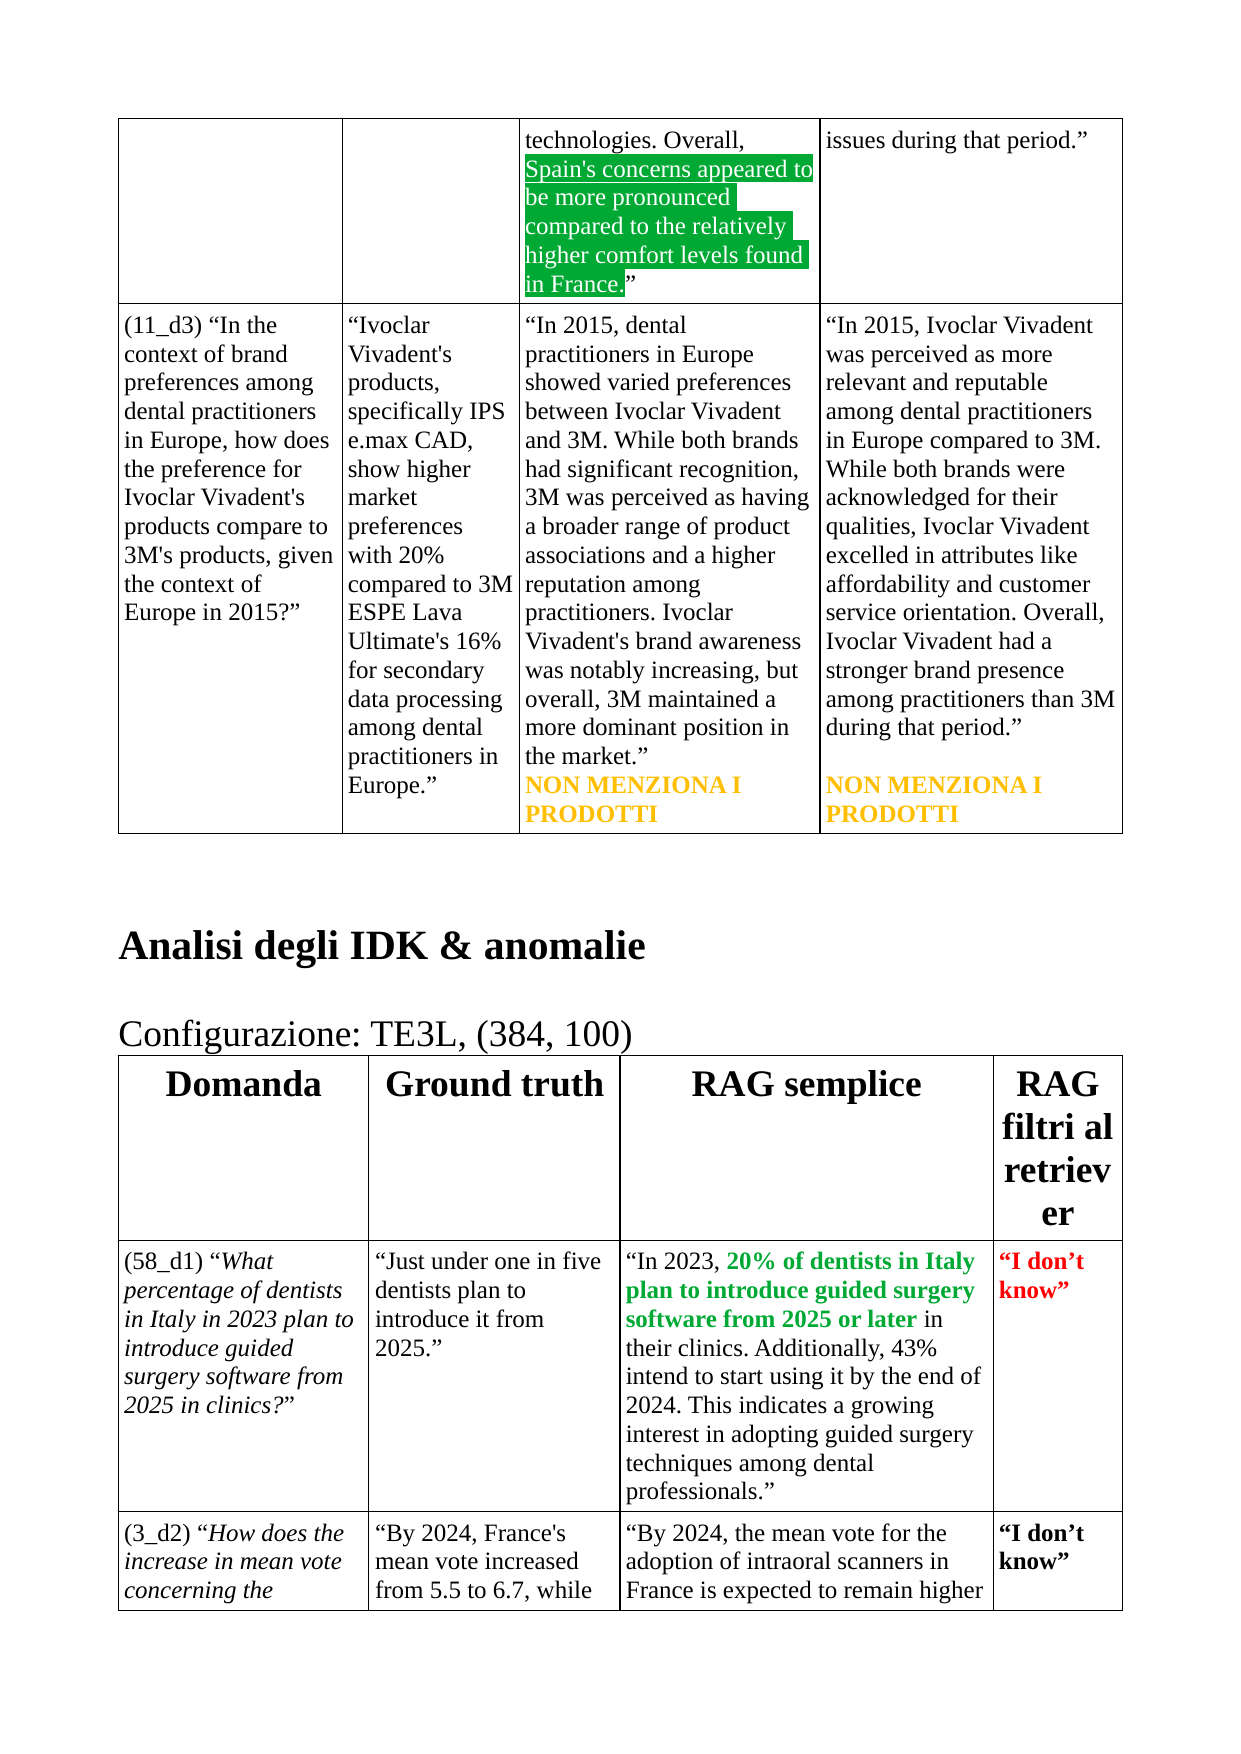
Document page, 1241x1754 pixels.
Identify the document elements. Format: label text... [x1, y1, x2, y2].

table_header Domanda [119, 1056, 368, 1239]
table_cell “In 2015, Ivoclar Vivadent was perceived as more relevant and reputable among dental practitioners in Europe compared to 3M. While both brands were acknowledged for their qualities, Ivoclar Vivadent excelled in attributes like affordability and customer service orientation. Overall, Ivoclar Vivadent had a stronger brand presence among practitioners than 3M during that period.” NON MENZIONA I PRODOTTI [821, 304, 1122, 833]
table_cell (3_d2) “How does the increase in mean vote concerning the [119, 1512, 368, 1609]
table_cell issues during that period.” [821, 119, 1122, 303]
table_header RAG filtri al retriever [994, 1056, 1122, 1239]
table_cell “Just under one in five dentists plan to introduce it from 2025.” [369, 1241, 619, 1511]
table_header RAG semplice [621, 1056, 993, 1239]
table_cell “In 2023, 20% of dentists in Italy plan to introduce guided surgery software from 2025 or later in their clinics. Additionally, 43% intend to start using it by the end of 2024. This indicates a growing interest in adopting guided surgery techniques among dental professionals.” [621, 1241, 993, 1511]
table_cell [119, 119, 342, 303]
table_cell “In 2015, dental practitioners in Europe showed varied preferences between Ivoclar Vivadent and 3M. While both brands had significant recognition, 3M was perceived as having a broader range of product associations and a higher reputation among practitioners. Ivoclar Vivadent's brand awareness was notably increasing, but overall, 3M maintained a more dominant position in the market.” NON MENZIONA I PRODOTTI [520, 304, 819, 833]
table_cell “Ivoclar Vivadent's products, specifically IPS e.max CAD, show higher market preferences with 20% compared to 3M ESPE Lava Ultimate's 16% for secondary data processing among dental practitioners in Europe.” [343, 304, 519, 833]
text Analisi degli IDK & anomalie [118, 920, 1122, 968]
text Configurazione: TE3L, (384, 100) [118, 1011, 1122, 1054]
table_cell (58_d1) “What percentage of dentists in Italy in 2023 plan to introduce guided surgery software from 2025 in clinics?” [119, 1241, 368, 1511]
table_cell “By 2024, the mean vote for the adoption of intraoral scanners in France is expected to remain higher [621, 1512, 993, 1609]
table_cell “I don’t know” [994, 1512, 1122, 1609]
table_cell [343, 119, 519, 303]
table_cell “By 2024, France's mean vote increased from 5.5 to 6.7, while [369, 1512, 619, 1609]
table_cell “I don’t know” [994, 1241, 1122, 1511]
table_header Ground truth [369, 1056, 619, 1239]
table_cell technologies. Overall, Spain's concerns appeared to be more pronounced compared to the relatively higher comfort levels found in France.” [520, 119, 819, 303]
table_cell (11_d3) “In the context of brand preferences among dental practitioners in Europe, how does the preference for Ivoclar Vivadent's products compare to 3M's products, given the context of Europe in 2015?” [119, 304, 342, 833]
